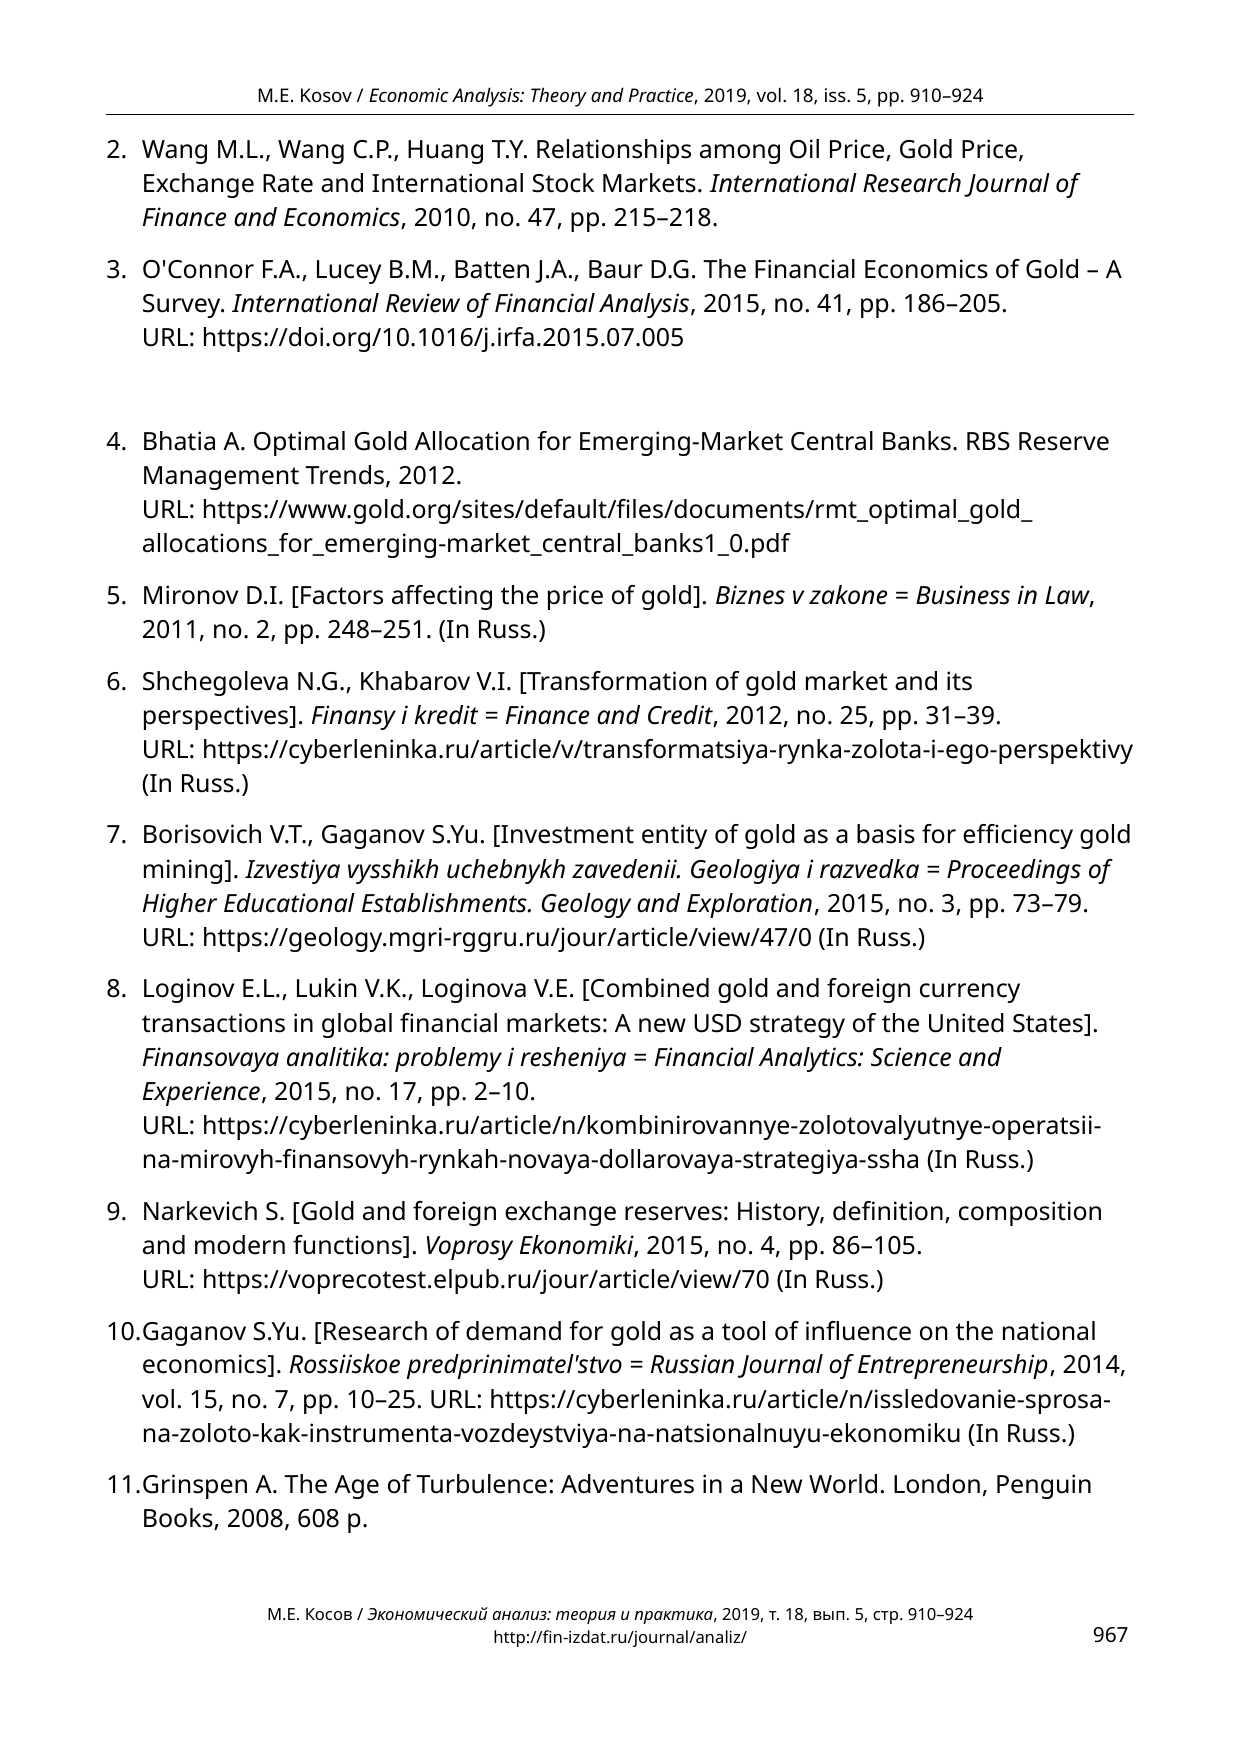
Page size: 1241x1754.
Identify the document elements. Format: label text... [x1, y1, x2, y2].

list Narkevich S. [Gold and foreign exchange reserves: History, definition, composition and modern functions]. Voprosy Ekonomiki, 2015, no. 4, pp. 86–105. URL: https://voprecotest.elpub.ru/jour/article/view/70 (In Russ.) [106, 1193, 1134, 1295]
list Borisovich V.T., Gaganov S.Yu. [Investment entity of gold as a basis for efficiency gold mining]. Izvestiya vysshikh uchebnykh zavedenii. Geologiya i razvedka = Proceedings of Higher Educational Establishments. Geology and Exploration, 2015, no. 3, pp. 73–79. URL: https://geology.mgri-rggru.ru/jour/article/view/47/0 (In Russ.) [106, 817, 1134, 953]
list Bhatia A. Optimal Gold Allocation for Emerging-Market Central Banks. RBS Reserve Management Trends, 2012. URL: https://www.gold.org/sites/default/files/documents/rmt_optimal_gold_ allocations_for_emerging-market_central_banks1_0.pdf [106, 423, 1134, 560]
list Loginov E.L., Lukin V.K., Loginova V.E. [Combined gold and foreign currency transactions in global financial markets: A new USD strategy of the United States]. Finansovaya analitika: problemy i resheniya = Financial Analytics: Science and Experience, 2015, no. 17, pp. 2–10. URL: https://cyberleninka.ru/article/n/kombinirovannye-zolotovalyutnye-operatsii-na-mirovyh-finansovyh-rynkah-novaya-dollarovaya-strategiya-ssha (In Russ.) [106, 971, 1134, 1176]
list Wang M.L., Wang C.P., Huang T.Y. Relationships among Oil Price, Gold Price, Exchange Rate and International Stock Markets. International Research Journal of Finance and Economics, 2010, no. 47, pp. 215–218. [106, 132, 1134, 234]
list Gaganov S.Yu. [Research of demand for gold as a tool of influence on the national economics]. Rossiiskoe predprinimatel'stvo = Russian Journal of Entrepreneurship, 2014, vol. 15, no. 7, pp. 10–25. URL: https://cyberleninka.ru/article/n/issledovanie-sprosa-na-zoloto-kak-instrumenta-vozdeystviya-na-natsionalnuyu-ekonomiku (In Russ.) [106, 1313, 1134, 1449]
list O'Connor F.A., Lucey B.M., Batten J.A., Baur D.G. The Financial Economics of Gold – A Survey. International Review of Financial Analysis, 2015, no. 41, pp. 186–205. URL: https://doi.org/10.1016/j.irfa.2015.07.005 [106, 252, 1134, 354]
list Mironov D.I. [Factors affecting the price of gold]. Biznes v zakone = Business in Law, 2011, no. 2, pp. 248–251. (In Russ.) [106, 577, 1134, 646]
list Grinspen A. The Age of Turbulence: Adventures in a New World. London, Penguin Books, 2008, 608 p. [106, 1467, 1134, 1535]
list Shchegoleva N.G., Khabarov V.I. [Transformation of gold market and its perspectives]. Finansy i kredit = Finance and Credit, 2012, no. 25, pp. 31–39. URL: https://cyberleninka.ru/article/v/transformatsiya-rynka-zolota-i-ego-perspektivy (In Russ.) [106, 663, 1134, 799]
